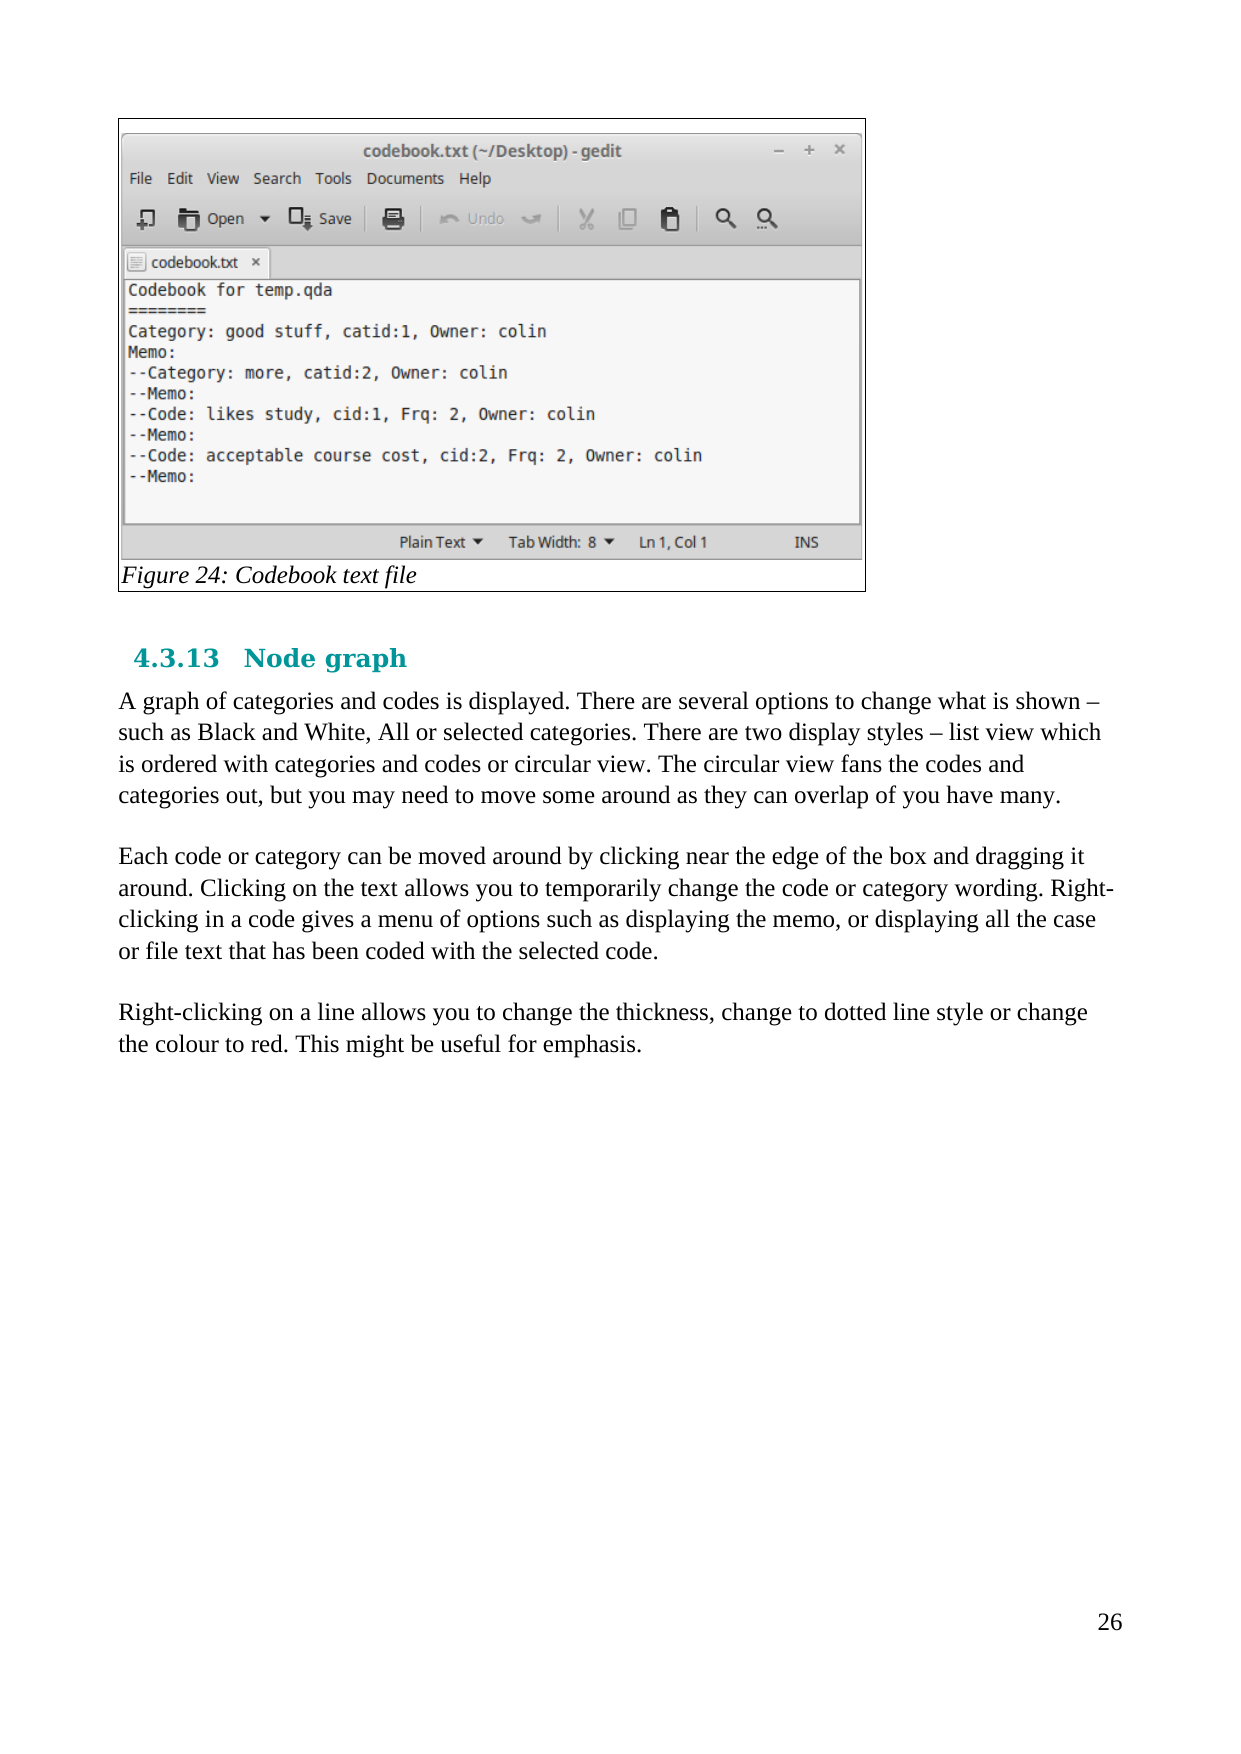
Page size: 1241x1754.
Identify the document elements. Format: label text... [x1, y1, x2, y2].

text A graph of categories and codes is displayed. There are several options to change what is shown – such as Black and White, All or selected categories. There are two display styles – list view which is ordered with categories and codes or circular view. The circular view fans the codes and categories out, but you may need to move some around as they can overlap of you have many. [118, 686, 1122, 809]
text Each code or category can be moved around by clicking near the edge of the box and dragging it around. Clicking on the text allows you to temporarily change the code or category wording. Right-clicking in a code gives a menu of options such as displaying the memo, or displaying all the case or file text that has been coded with the selected code. [118, 841, 1122, 965]
subtitle Node graph [124, 644, 1122, 673]
picture [121, 133, 863, 560]
text Figure 24: Codebook text file [121, 560, 862, 588]
text Right-clicking on a line allows you to change the thickness, change to dotted line style or change the colour to red. This might be useful for emphasis. [118, 997, 1122, 1057]
